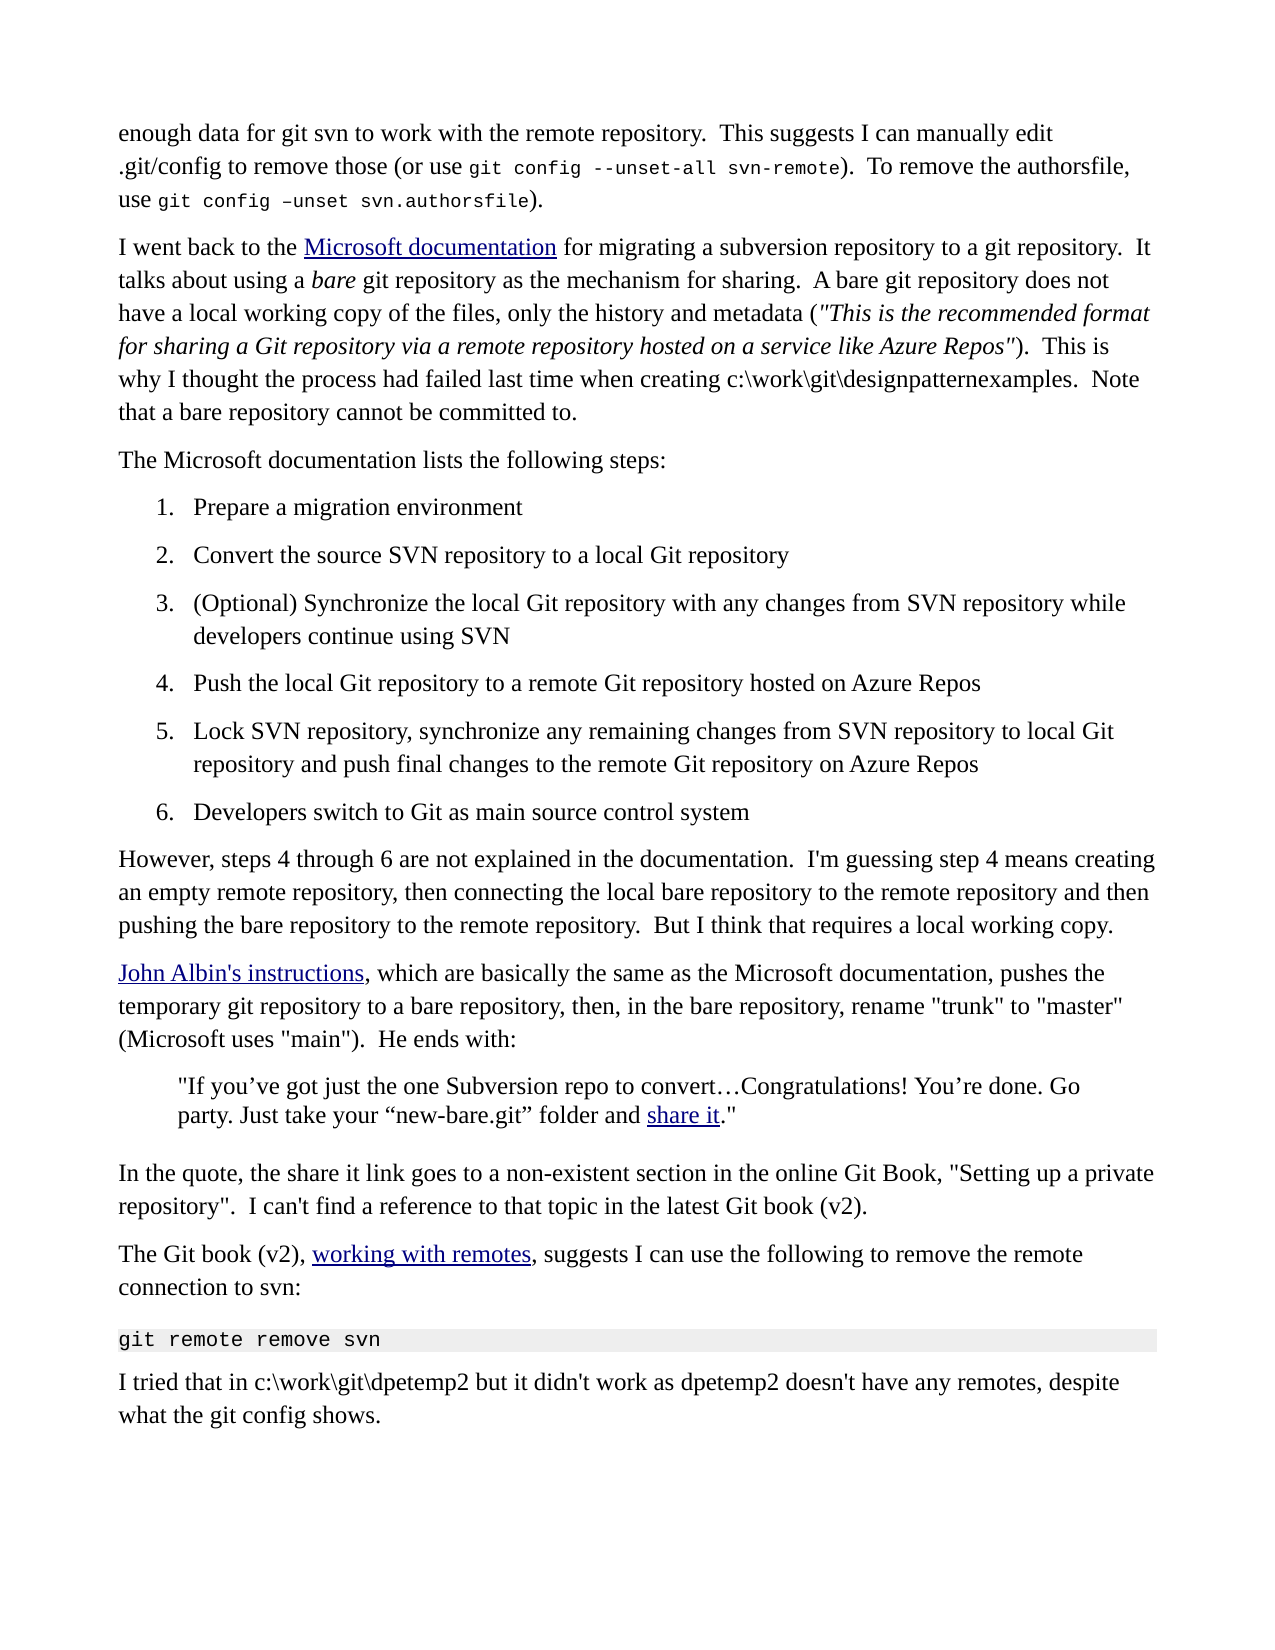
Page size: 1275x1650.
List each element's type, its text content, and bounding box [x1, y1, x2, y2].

text "If you’ve got just the one Subversion repo to convert…Congratulations! You’re done. Go party. Just take your “new-bare.git” folder and share it." [177, 1071, 1098, 1129]
list Prepare a migration environment [156, 492, 1157, 521]
list (Optional) Synchronize the local Git repository with any changes from SVN repository while developers continue using SVN [156, 588, 1157, 649]
list Push the local Git repository to a remote Git repository hosted on Azure Repos [156, 668, 1157, 697]
text In the quote, the share it link goes to a non-existent section in the online Git Book, "Setting up a private repository". I can't find a reference to that topic in the latest Git book (v2). [118, 1158, 1157, 1220]
text The Microsoft documentation lists the following steps: [118, 445, 1157, 474]
text enough data for git svn to work with the remote repository. This suggests I can manually edit .git/config to remove those (or use git config --unset-all svn-remote). To remove the authorsfile, use git config –unset svn.authorsfile). [118, 118, 1157, 213]
list Lock SVN repository, synchronize any remaining changes from SVN repository to local Git repository and push final changes to the remote Git repository on Azure Repos [156, 716, 1157, 778]
list Convert the source SVN repository to a local Git repository [156, 540, 1157, 569]
text However, steps 4 through 6 are not explained in the documentation. I'm guessing step 4 means creating an empty remote repository, then connecting the local bare repository to the remote repository and then pushing the bare repository to the remote repository. But I think that requires a local working copy. [118, 844, 1157, 939]
text I tried that in c:\work\git\dpetemp2 but it didn't work as dpetemp2 doesn't have any remotes, despite what the git config shows. [118, 1367, 1157, 1429]
text The Git book (v2), working with remotes, suggests I can use the following to remove the remote connection to svn: [118, 1239, 1157, 1301]
list Developers switch to Git as main source control system [156, 797, 1157, 825]
text I went back to the Microsoft documentation for migrating a subversion repository to a git repository. It talks about using a bare git repository as the mechanism for sharing. A bare git repository does not have a local working copy of the files, only the history and metadata ("This is the recommended format for sharing a Git repository via a remote repository hosted on a service like Azure Repos"). This is why I thought the process had failed last time when creating c:\work\git\designpatternexamples. Note that a bare repository cannot be committed to. [118, 232, 1157, 426]
text git remote remove svn [118, 1329, 1157, 1352]
text John Albin's instructions, which are basically the same as the Microsoft documentation, pushes the temporary git repository to a bare repository, then, in the bare repository, rename "trunk" to "master" (Microsoft uses "main"). He ends with: [118, 958, 1157, 1053]
